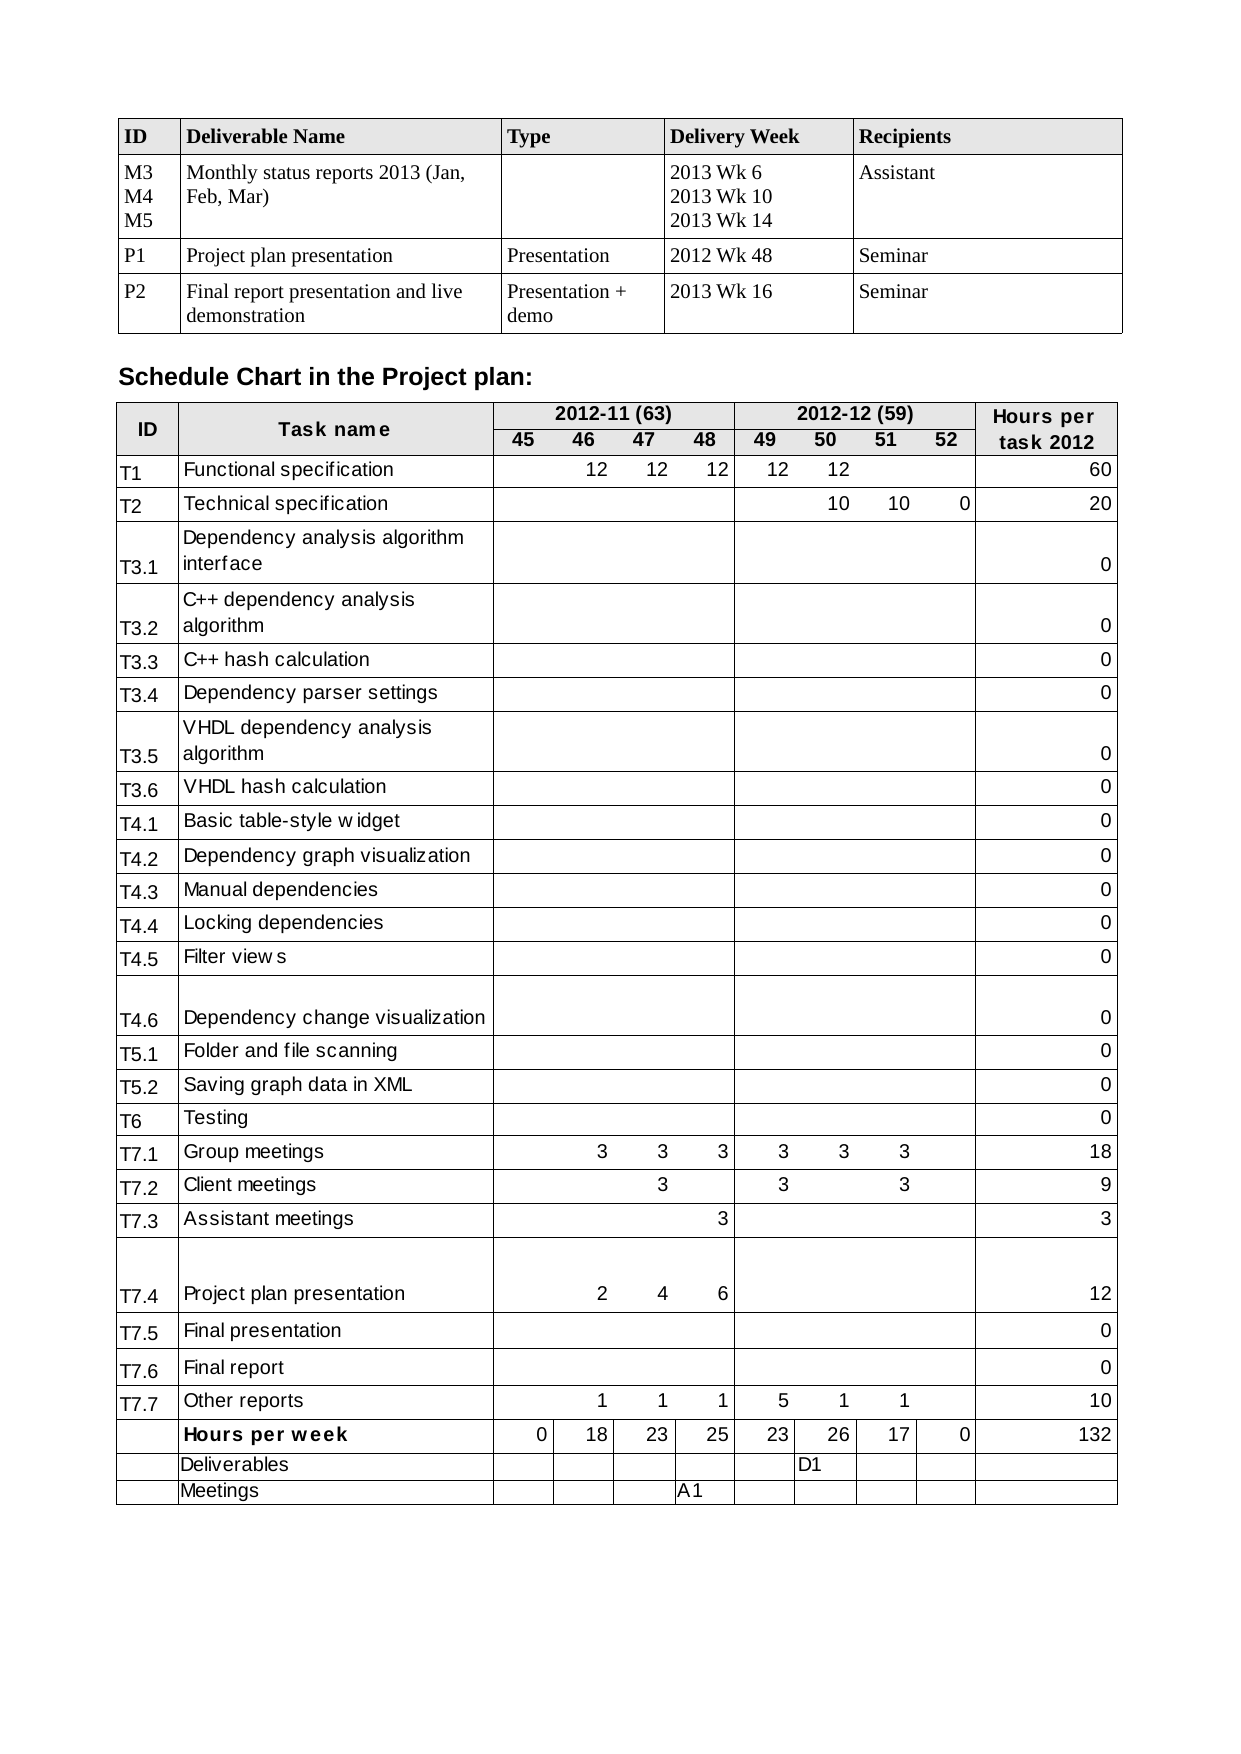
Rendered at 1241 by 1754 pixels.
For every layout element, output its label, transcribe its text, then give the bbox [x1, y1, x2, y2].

table_header Recipients [854, 119, 1122, 154]
table_header Type [502, 119, 664, 154]
table_header Deliverable Name [181, 119, 501, 154]
table_cell P1 [119, 239, 180, 273]
table_cell Final report presentation and live demonstration [181, 274, 501, 333]
table_header ID [119, 119, 180, 154]
table_cell Assistant [854, 155, 1122, 237]
table_header Delivery Week [665, 119, 853, 154]
table_cell 2013 Wk 16 [665, 274, 853, 333]
table_cell M3 M4 M5 [119, 155, 180, 237]
table_cell 2013 Wk 6 2013 Wk 10 2013 Wk 14 [665, 155, 853, 237]
table_cell Seminar [854, 239, 1122, 273]
table_cell Monthly status reports 2013 (Jan, Feb, Mar) [181, 155, 501, 237]
table_cell Presentation + demo [502, 274, 664, 333]
table_cell Seminar [854, 274, 1122, 333]
table_cell [502, 155, 664, 237]
table_cell P2 [119, 274, 180, 333]
table_cell Project plan presentation [181, 239, 501, 273]
table_cell Presentation [502, 239, 664, 273]
text Schedule Chart in the Project plan: [118, 362, 1122, 390]
table_cell 2012 Wk 48 [665, 239, 853, 273]
